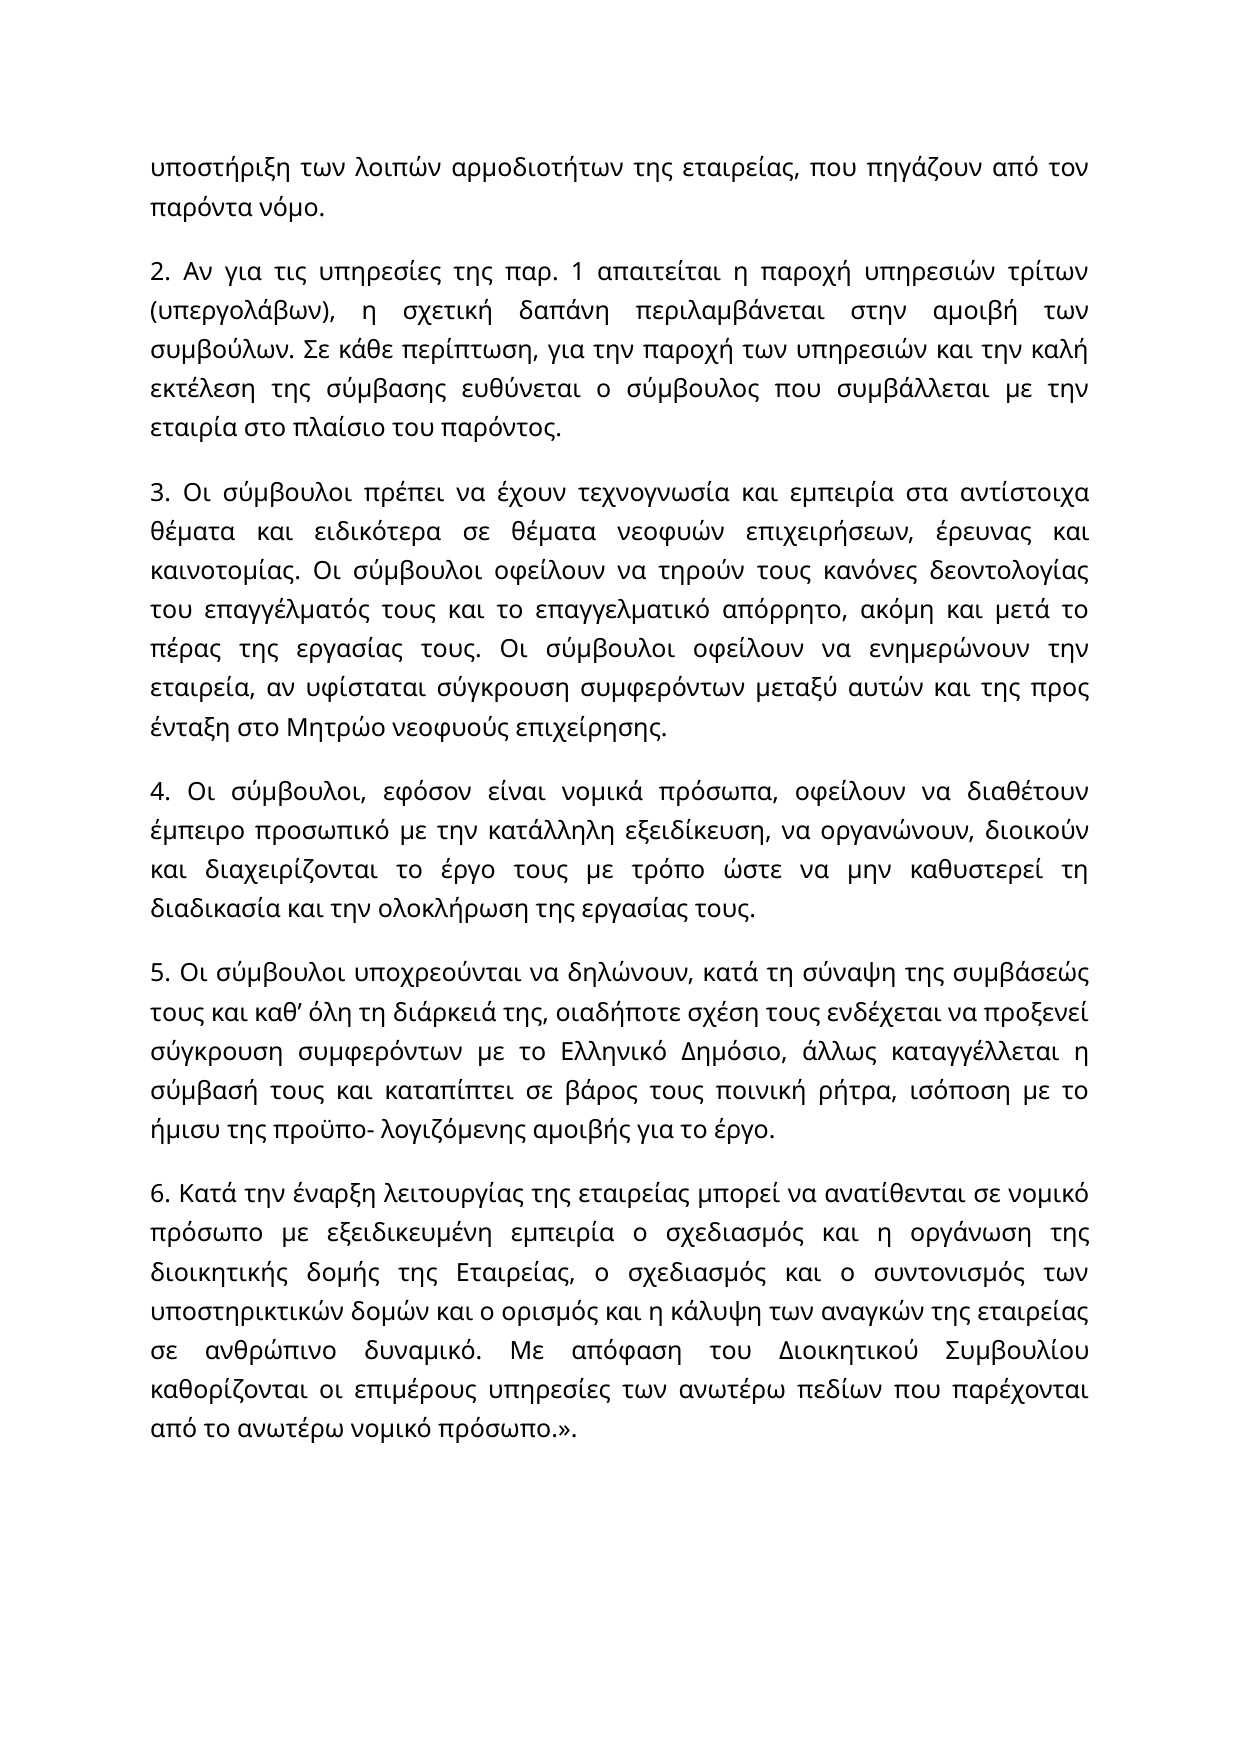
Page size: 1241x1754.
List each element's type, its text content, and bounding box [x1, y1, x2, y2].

text υποστήριξη των λοιπών αρμοδιοτήτων της εταιρείας, που πηγάζουν από τον παρόντα νόμο. [150, 150, 1090, 223]
text 6. Κατά την έναρξη λειτουργίας της εταιρείας μπορεί να ανατίθενται σε νομικό πρόσωπο με εξειδικευμένη εμπειρία ο σχεδιασμός και η οργάνωση της διοικητικής δομής της Εταιρείας, ο σχεδιασμός και ο συντονισμός των υποστηρικτικών δομών και ο ορισμός και η κάλυψη των αναγκών της εταιρείας σε ανθρώπινο δυναμικό. Με απόφαση του Διοικητικού Συμβουλίου καθορίζονται οι επιμέρους υπηρεσίες των ανωτέρω πεδίων που παρέχονται από το ανωτέρω νομικό πρόσωπο.». [150, 1176, 1090, 1445]
text 2. Αν για τις υπηρεσίες της παρ. 1 απαιτείται η παροχή υπηρεσιών τρίτων (υπεργολάβων), η σχετική δαπάνη περιλαμβάνεται στην αμοιβή των συμβούλων. Σε κάθε περίπτωση, για την παροχή των υπηρεσιών και την καλή εκτέλεση της σύμβασης ευθύνεται ο σύμβουλος που συμβάλλεται με την εταιρία στο πλαίσιο του παρόντος. [150, 253, 1090, 444]
text 4. Οι σύμβουλοι, εφόσον είναι νομικά πρόσωπα, οφείλουν να διαθέτουν έμπειρο προσωπικό με την κατάλληλη εξειδίκευση, να οργανώνουν, διοικούν και διαχειρίζονται το έργο τους με τρόπο ώστε να μην καθυστερεί τη διαδικασία και την ολοκλήρωση της εργασίας τους. [150, 773, 1090, 925]
text 3. Οι σύμβουλοι πρέπει να έχουν τεχνογνωσία και εμπειρία στα αντίστοιχα θέματα και ειδικότερα σε θέματα νεοφυών επιχειρήσεων, έρευνας και καινοτομίας. Οι σύμβουλοι οφείλουν να τηρούν τους κανόνες δεοντολογίας του επαγγέλματός τους και το επαγγελματικό απόρρητο, ακόμη και μετά το πέρας της εργασίας τους. Οι σύμβουλοι οφείλουν να ενημερώνουν την εταιρεία, αν υφίσταται σύγκρουση συμφερόντων μεταξύ αυτών και της προς ένταξη στο Μητρώο νεοφυούς επιχείρησης. [150, 474, 1090, 743]
text 5. Οι σύμβουλοι υποχρεούνται να δηλώνουν, κατά τη σύναψη της συμβάσεώς τους και καθ’ όλη τη διάρκειά της, οιαδήποτε σχέση τους ενδέχεται να προξενεί σύγκρουση συμφερόντων με το Ελληνικό Δημόσιο, άλλως καταγγέλλεται η σύμβασή τους και καταπίπτει σε βάρος τους ποινική ρήτρα, ισόποση με το ήμισυ της προϋπο- λογιζόμενης αμοιβής για το έργο. [150, 955, 1090, 1146]
